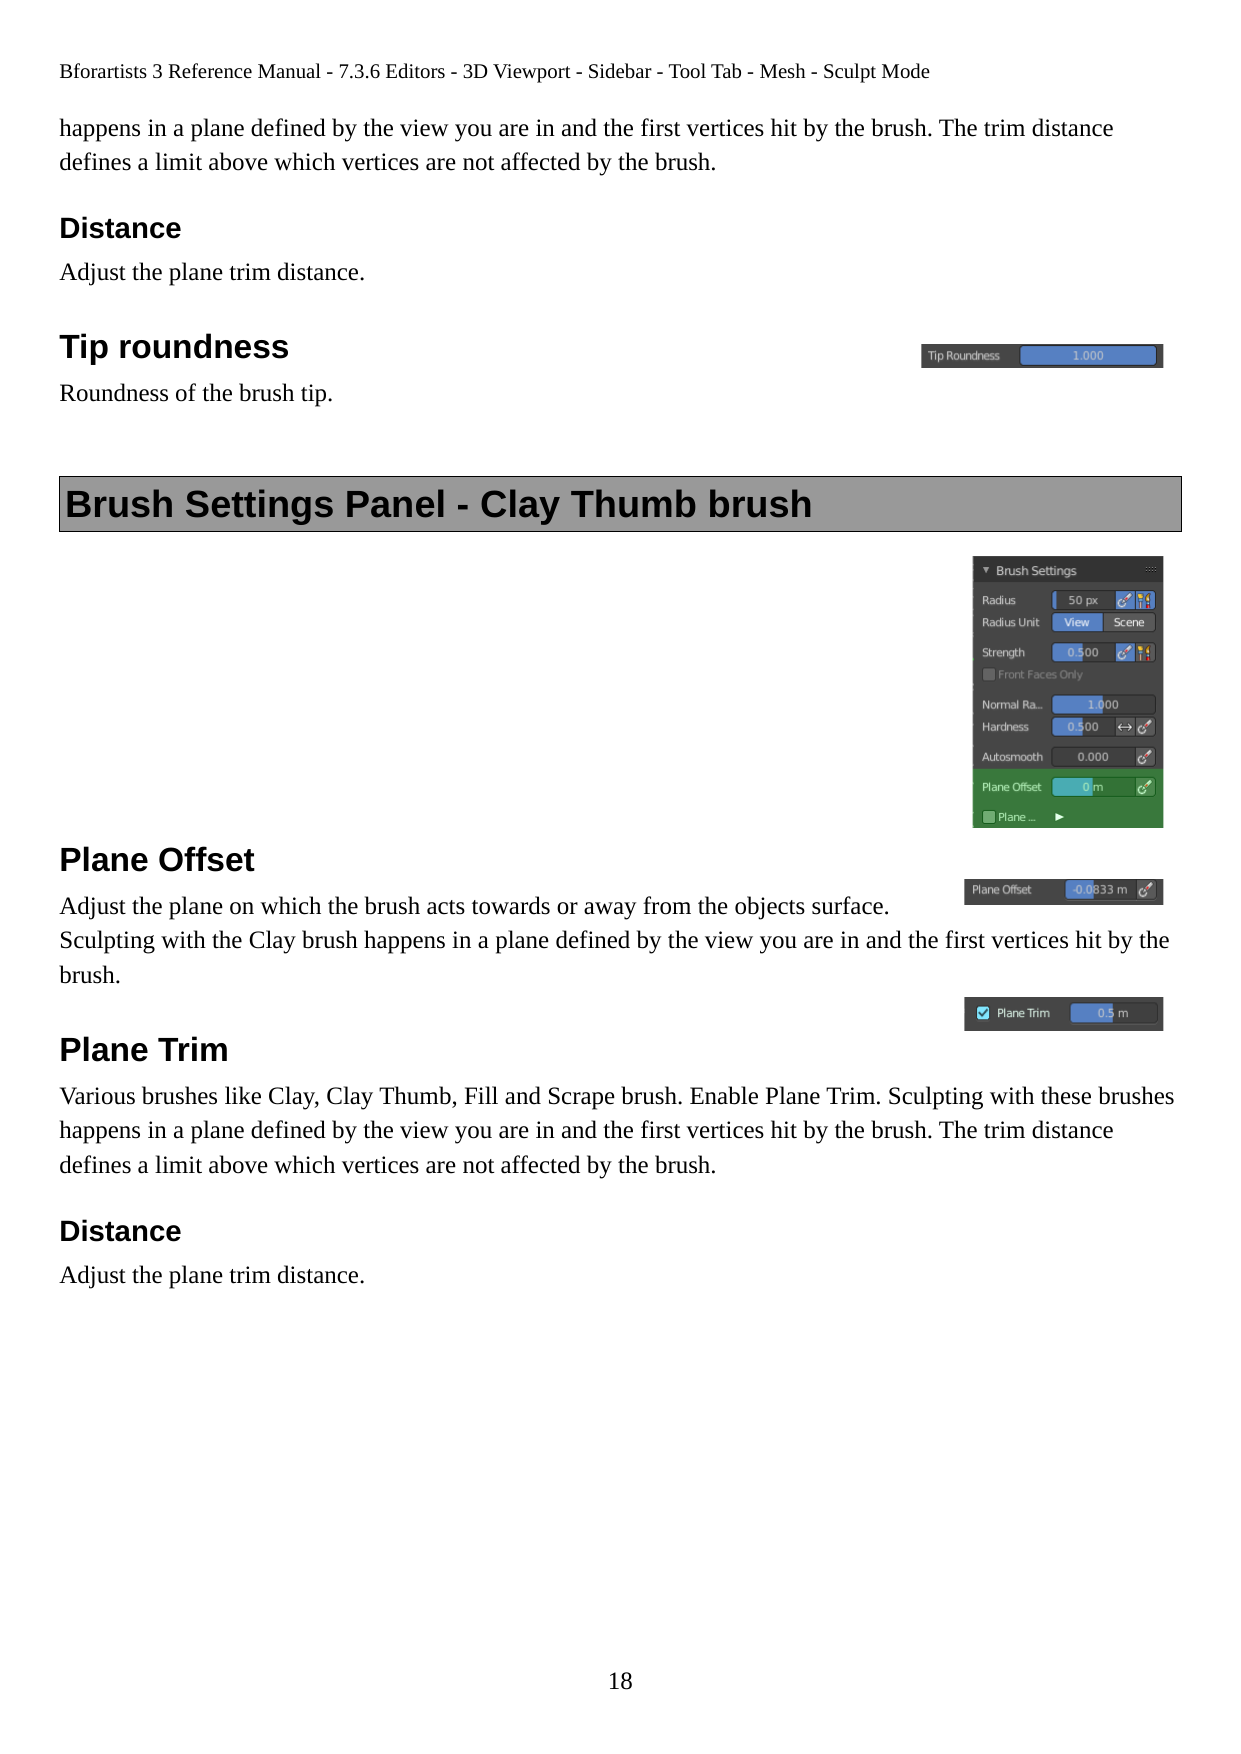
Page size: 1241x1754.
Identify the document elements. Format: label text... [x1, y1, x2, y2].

picture [964, 879, 1164, 905]
subtitle Tip roundness [59, 327, 1181, 366]
subtitle Distance [59, 1213, 1181, 1247]
subtitle Plane Offset [59, 840, 1181, 878]
picture [964, 997, 1164, 1031]
text Roundness of the brush tip. [59, 378, 1181, 407]
subtitle Distance [59, 211, 1181, 244]
text Adjust the plane on which the brush acts towards or away from the objects surface. Sculpting with the Clay brush happens in a plane defined by the view you are in and the first vertices hit by the brush. [59, 891, 1181, 989]
subtitle Plane Trim [59, 1030, 1181, 1068]
table_header Brush Settings Panel - Clay Thumb brush [60, 477, 1181, 531]
text Adjust the plane trim distance. [59, 1260, 1181, 1288]
text Adjust the plane trim distance. [59, 257, 1181, 286]
text Various brushes like Clay, Clay Thumb, Fill and Scrape brush. Enable Plane Trim. Sculpting with these brushes happens in a plane defined by the view you are in and the first vertices hit by the brush. The trim distance defines a limit above which vertices are not affected by the brush. [59, 1081, 1181, 1179]
picture [972, 556, 1164, 828]
picture [921, 344, 1164, 368]
text happens in a plane defined by the view you are in and the first vertices hit by the brush. The trim distance defines a limit above which vertices are not affected by the brush. [59, 113, 1181, 176]
